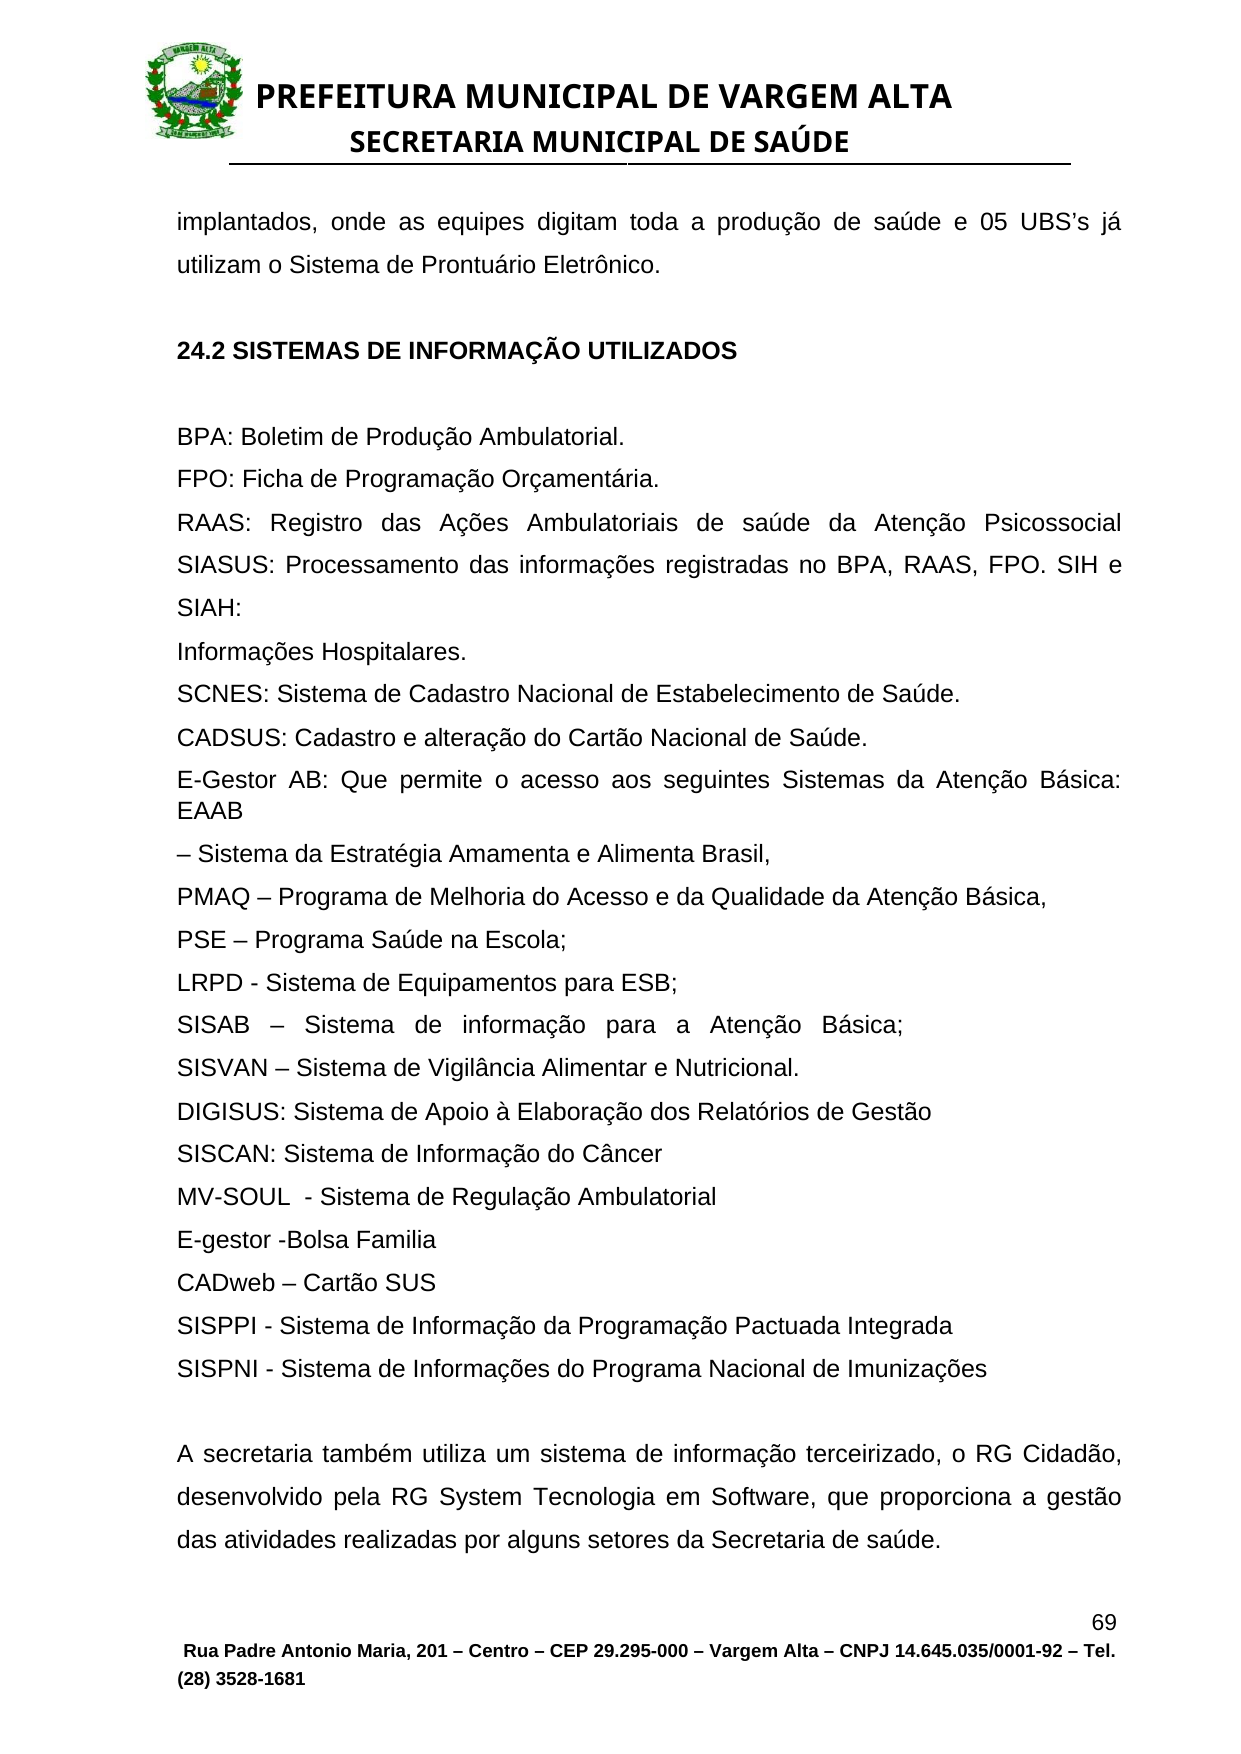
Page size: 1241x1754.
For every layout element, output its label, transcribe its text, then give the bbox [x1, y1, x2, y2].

text – Sistema da Estratégia Amamenta e Alimenta Brasil, [177, 839, 1123, 867]
text PSE – Programa Saúde na Escola; [177, 925, 1123, 954]
text SCNES: Sistema de Cadastro Nacional de Estabelecimento de Saúde. [177, 679, 1123, 708]
text SISCAN: Sistema de Informação do Câncer [177, 1139, 1123, 1168]
subtitle 24.2 SISTEMAS DE INFORMAÇÃO UTILIZADOS [177, 336, 1130, 364]
text implantados, onde as equipes digitam toda a produção de saúde e 05 UBS’s já utilizam o Sistema de Prontuário Eletrônico. [177, 207, 1123, 278]
text E-gestor -Bolsa Familia [177, 1225, 1123, 1253]
text E-Gestor AB: Que permite o acesso aos seguintes Sistemas da Atenção Básica: EAAB [177, 765, 1123, 825]
text RAAS: Registro das Ações Ambulatoriais de saúde da Atenção Psicossocial SIASUS: Processamento das informações registradas no BPA, RAAS, FPO. SIH e SIAH: [177, 508, 1123, 622]
text Informações Hospitalares. [177, 637, 1123, 665]
text MV-SOUL - Sistema de Regulação Ambulatorial [177, 1182, 1123, 1211]
text PMAQ – Programa de Melhoria do Acesso e da Qualidade da Atenção Básica, [177, 882, 1123, 910]
text A secretaria também utiliza um sistema de informação terceirizado, o RG Cidadão, desenvolvido pela RG System Tecnologia em Software, que proporciona a gestão das atividades realizadas por alguns setores da Secretaria de saúde. [177, 1439, 1123, 1553]
text BPA: Boletim de Produção Ambulatorial. [177, 422, 1123, 451]
text SISPNI - Sistema de Informações do Programa Nacional de Imunizações [177, 1354, 1123, 1382]
text CADSUS: Cadastro e alteração do Cartão Nacional de Saúde. [177, 722, 1123, 751]
text SISAB – Sistema de informação para a Atenção Básica; SISVAN – Sistema de Vigilância Alimentar e Nutricional. [177, 1011, 904, 1082]
text CADweb – Cartão SUS [177, 1268, 1123, 1297]
text DIGISUS: Sistema de Apoio à Elaboração dos Relatórios de Gestão [177, 1097, 1123, 1125]
text LRPD - Sistema de Equipamentos para ESB; [177, 968, 1123, 996]
text FPO: Ficha de Programação Orçamentária. [177, 464, 1123, 493]
text SISPPI - Sistema de Informação da Programação Pactuada Integrada [177, 1311, 1123, 1340]
